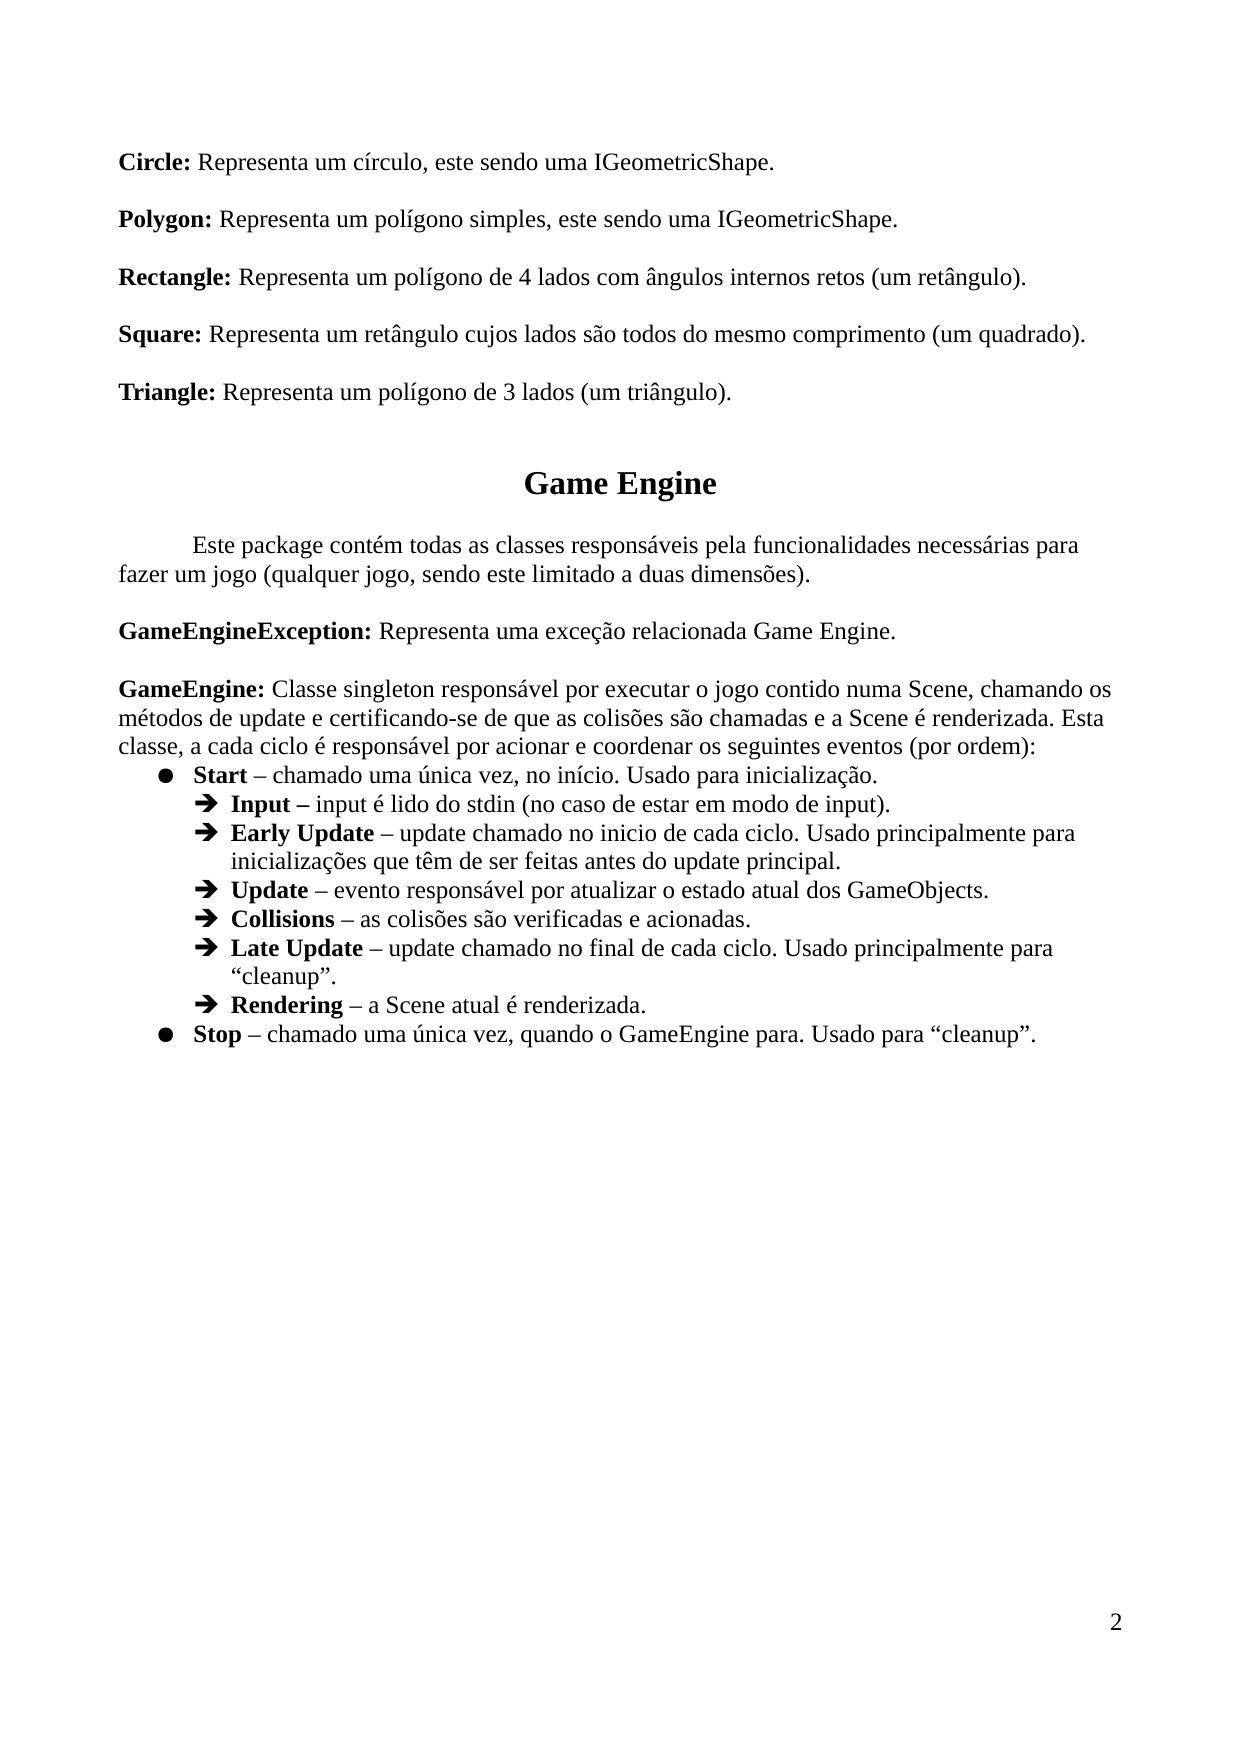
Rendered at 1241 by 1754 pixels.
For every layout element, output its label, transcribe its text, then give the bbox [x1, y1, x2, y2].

list Start – chamado uma única vez, no início. Usado para inicialização. [156, 760, 1122, 789]
text Triangle: Representa um polígono de 3 lados (um triângulo). [118, 377, 1122, 406]
text GameEngine: Classe singleton responsável por executar o jogo contido numa Scene, chamando os métodos de update e certificando-se de que as colisões são chamadas e a Scene é renderizada. Esta classe, a cada ciclo é responsável por acionar e coordenar os seguintes eventos (por ordem): [118, 674, 1122, 760]
list Late Update – update chamado no final de cada ciclo. Usado principalmente para “cleanup”. [193, 933, 1122, 990]
list Collisions – as colisões são verificadas e acionadas. [193, 904, 1122, 933]
text Rectangle: Representa um polígono de 4 lados com ângulos internos retos (um retângulo). [118, 262, 1122, 291]
list Early Update – update chamado no inicio de cada ciclo. Usado principalmente para inicializações que têm de ser feitas antes do update principal. [193, 818, 1122, 875]
text Game Engine [118, 463, 1122, 501]
list Input – input é lido do stdin (no caso de estar em modo de input). [193, 789, 1122, 818]
list Rendering – a Scene atual é renderizada. [193, 990, 1122, 1019]
list Stop – chamado uma única vez, quando o GameEngine para. Usado para “cleanup”. [156, 1019, 1122, 1048]
text Circle: Representa um círculo, este sendo uma IGeometricShape. [118, 147, 1122, 176]
text Este package contém todas as classes responsáveis pela funcionalidades necessárias para fazer um jogo (qualquer jogo, sendo este limitado a duas dimensões). [118, 530, 1122, 588]
text Square: Representa um retângulo cujos lados são todos do mesmo comprimento (um quadrado). [118, 319, 1122, 348]
text GameEngineException: Representa uma exceção relacionada Game Engine. [118, 616, 1122, 645]
text Polygon: Representa um polígono simples, este sendo uma IGeometricShape. [118, 204, 1122, 233]
list Update – evento responsável por atualizar o estado atual dos GameObjects. [193, 875, 1122, 904]
